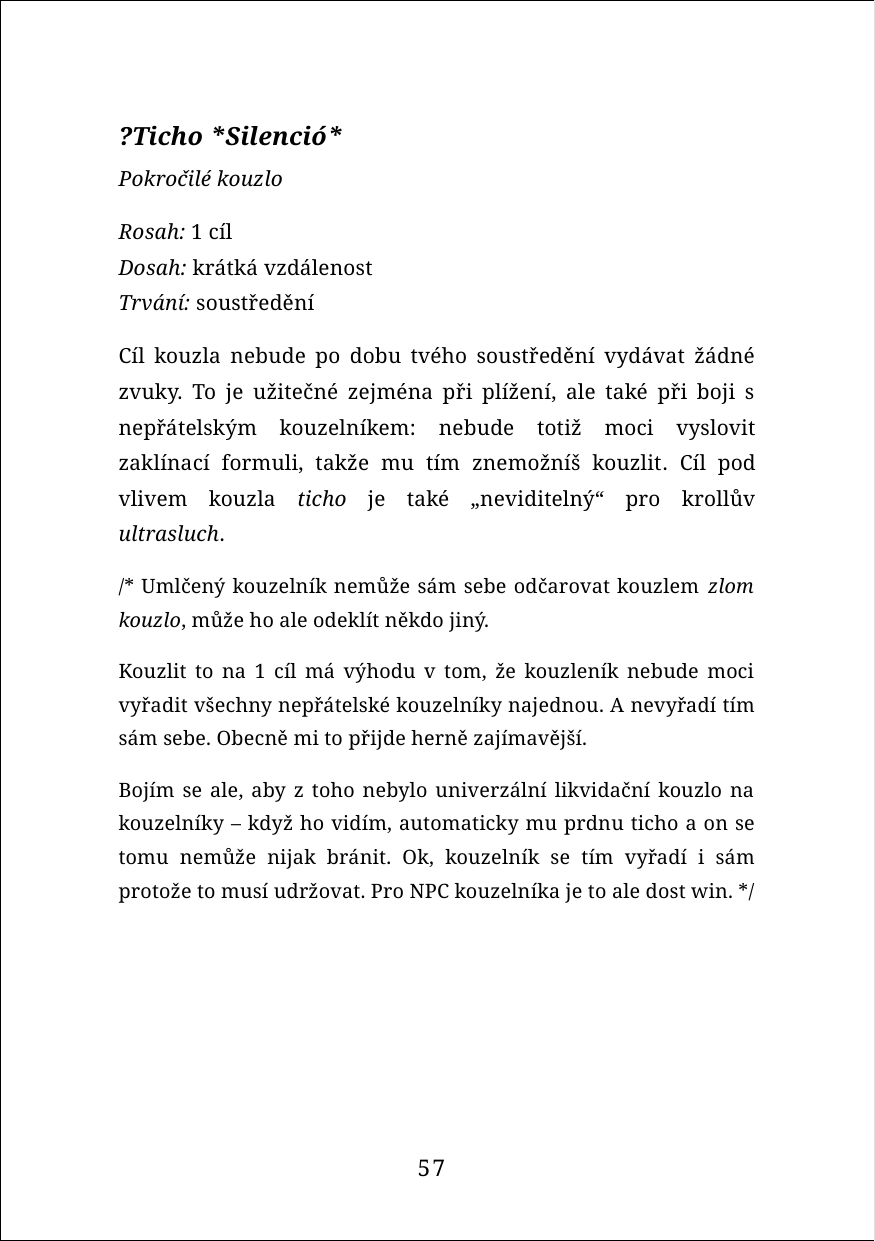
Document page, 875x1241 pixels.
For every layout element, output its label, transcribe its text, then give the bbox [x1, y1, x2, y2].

text Kouzlit to na 1 cíl má výhodu v tom, že kouzleník nebude moci vyřadit všechny nepřátelské kouzelníky najednou. A nevyřadí tím sám sebe. Obecně mi to přijde herně zajímavější. [118, 657, 756, 752]
subtitle ?Ticho *Silenció* [118, 118, 756, 152]
text Cíl kouzla nebude po dobu tvého soustředění vydávat žádné zvuky. To je užitečné zejména při plížení, ale také při boji s nepřátelským kouzelníkem: nebude totiž moci vyslovit zaklínací formuli, takže mu tím znemožníš kouzlit. Cíl pod vlivem kouzla ticho je také „neviditelný“ pro krollův ultrasluch. [118, 342, 756, 548]
text Pokročilé kouzlo [118, 164, 756, 192]
text /* Umlčený kouzelník nemůže sám sebe odčarovat kouzlem zlom kouzlo, může ho ale odeklít někdo jiný. [118, 572, 756, 633]
text Rosah: 1 cíl Dosah: krátká vzdálenost Trvání: soustředění [118, 217, 756, 317]
text Bojím se ale, aby z toho nebylo univerzální likvidační kouzlo na kouzelníky – když ho vidím, automaticky mu prdnu ticho a on se tomu nemůže nijak bránit. Ok, kouzelník se tím vyřadí i sám protože to musí udržovat. Pro NPC kouzelníka je to ale dost win. */ [118, 776, 756, 904]
